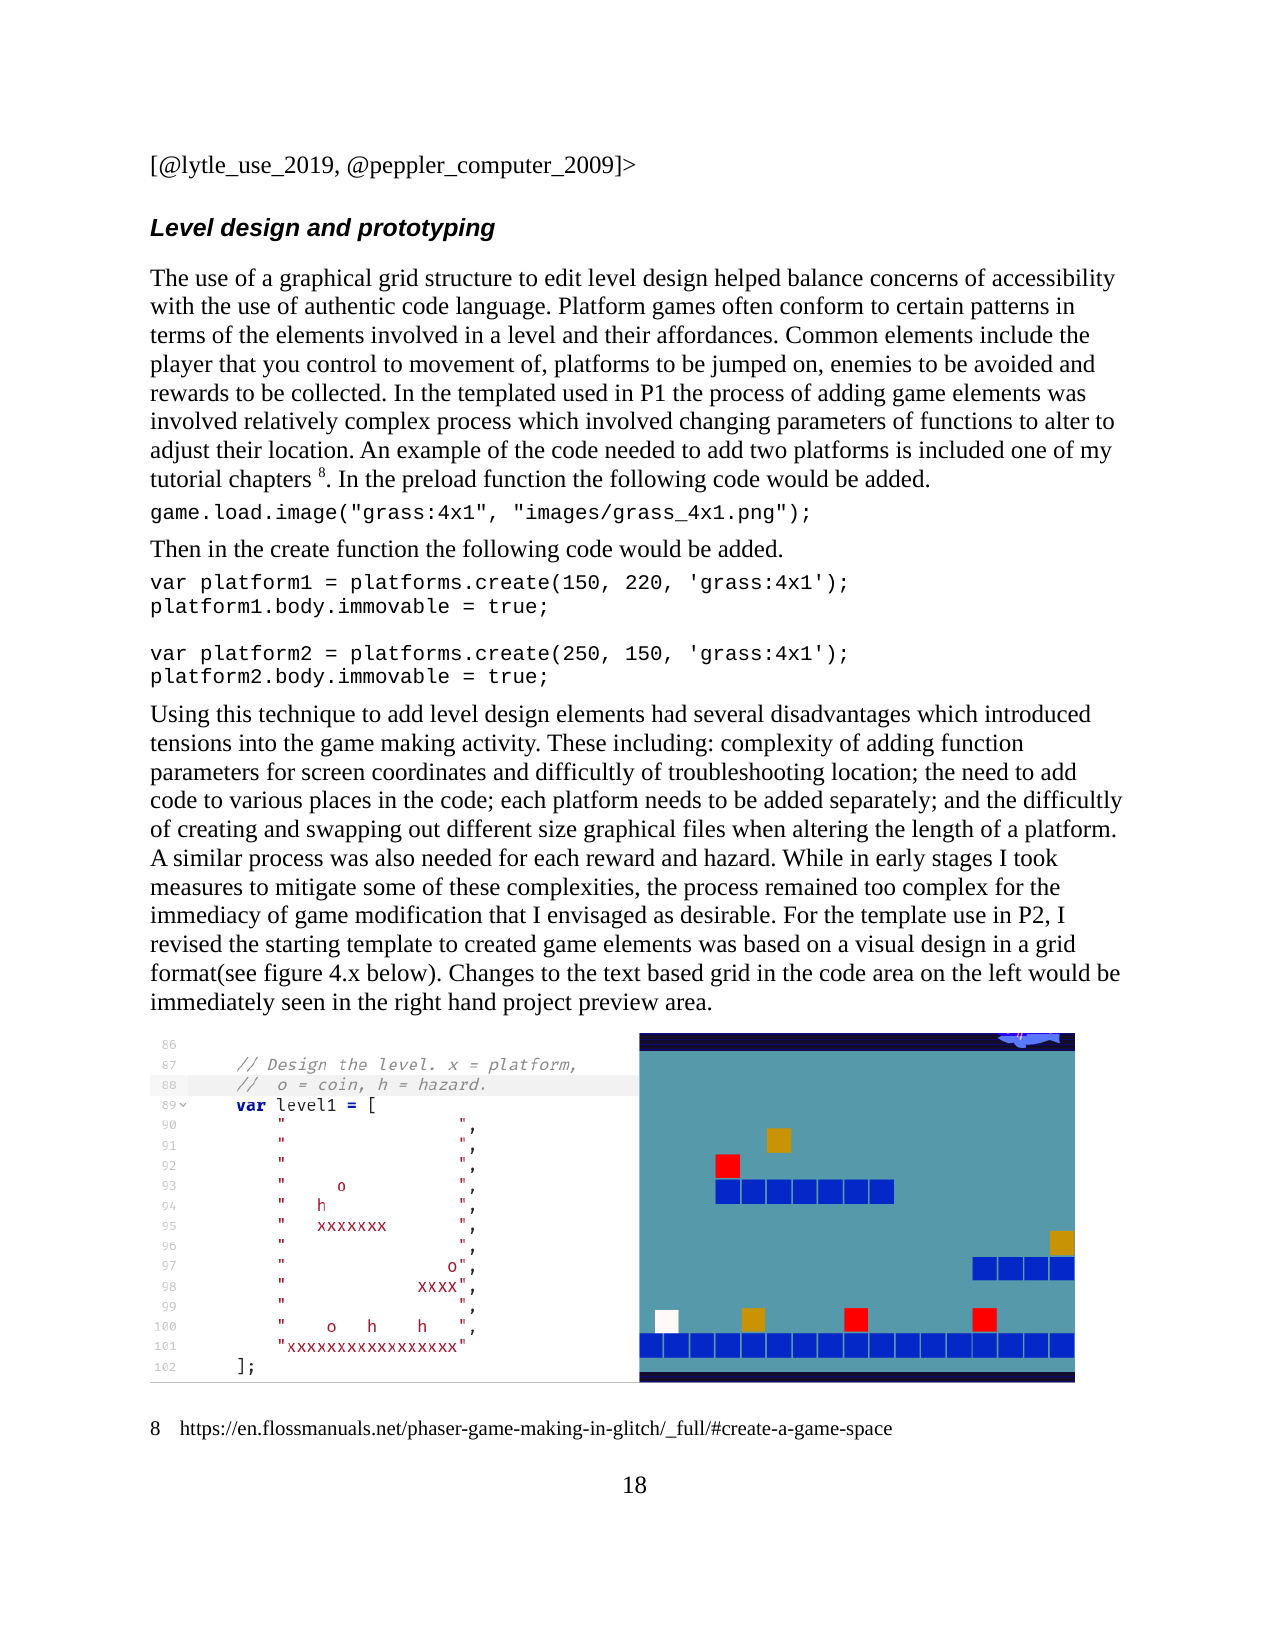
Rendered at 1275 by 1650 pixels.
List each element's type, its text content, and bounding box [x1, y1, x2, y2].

text [@lytle_use_2019, @peppler_computer_2009]> [150, 150, 1125, 179]
text var platform2 = platforms.create(250, 150, 'grass:4x1'); [150, 643, 1125, 667]
text game.load.image("grass:4x1", "images/grass_4x1.png"); [150, 502, 1125, 525]
subtitle Level design and prototyping [150, 213, 1125, 241]
text Using this technique to add level design elements had several disadvantages which introduced tensions into the game making activity. These including: complexity of adding function parameters for screen coordinates and difficultly of troubleshooting location; the need to add code to various places in the code; each platform needs to be added separately; and the difficultly of creating and swapping out different size graphical files when altering the length of a platform. A similar process was also needed for each reward and hazard. While in early stages I took measures to mitigate some of these complexities, the process remained too complex for the immediacy of game modification that I envisaged as desirable. For the template use in P2, I revised the starting template to created game elements was based on a visual design in a grid format(see figure 4.x below). Changes to the text based grid in the code area on the left would be immediately seen in the right hand project preview area. [150, 699, 1125, 1015]
text The use of a graphical grid structure to edit level design helped balance concerns of accessibility with the use of authentic code language. Platform games often conform to certain patterns in terms of the elements involved in a level and their affordances. Common elements include the player that you control to movement of, platforms to be jumped on, enemies to be avoided and rewards to be collected. In the templated used in P1 the process of adding game elements was involved relatively complex process which involved changing parameters of functions to alter to adjust their location. An example of the code needed to add two platforms is included one of my tutorial chapters . In the preload function the following code would be added. [150, 263, 1125, 493]
picture [150, 1033, 1077, 1383]
text [150, 1033, 1125, 1388]
text platform1.body.immovable = true; [150, 596, 1125, 619]
text var platform1 = platforms.create(150, 220, 'grass:4x1'); [150, 572, 1125, 596]
text Then in the create function the following code would be added. [150, 534, 1125, 563]
text platform2.body.immovable = true; [150, 667, 1125, 690]
text https://en.flossmanuals.net/phaser-game-making-in-glitch/_full/#create-a-game-space [150, 1416, 1125, 1440]
